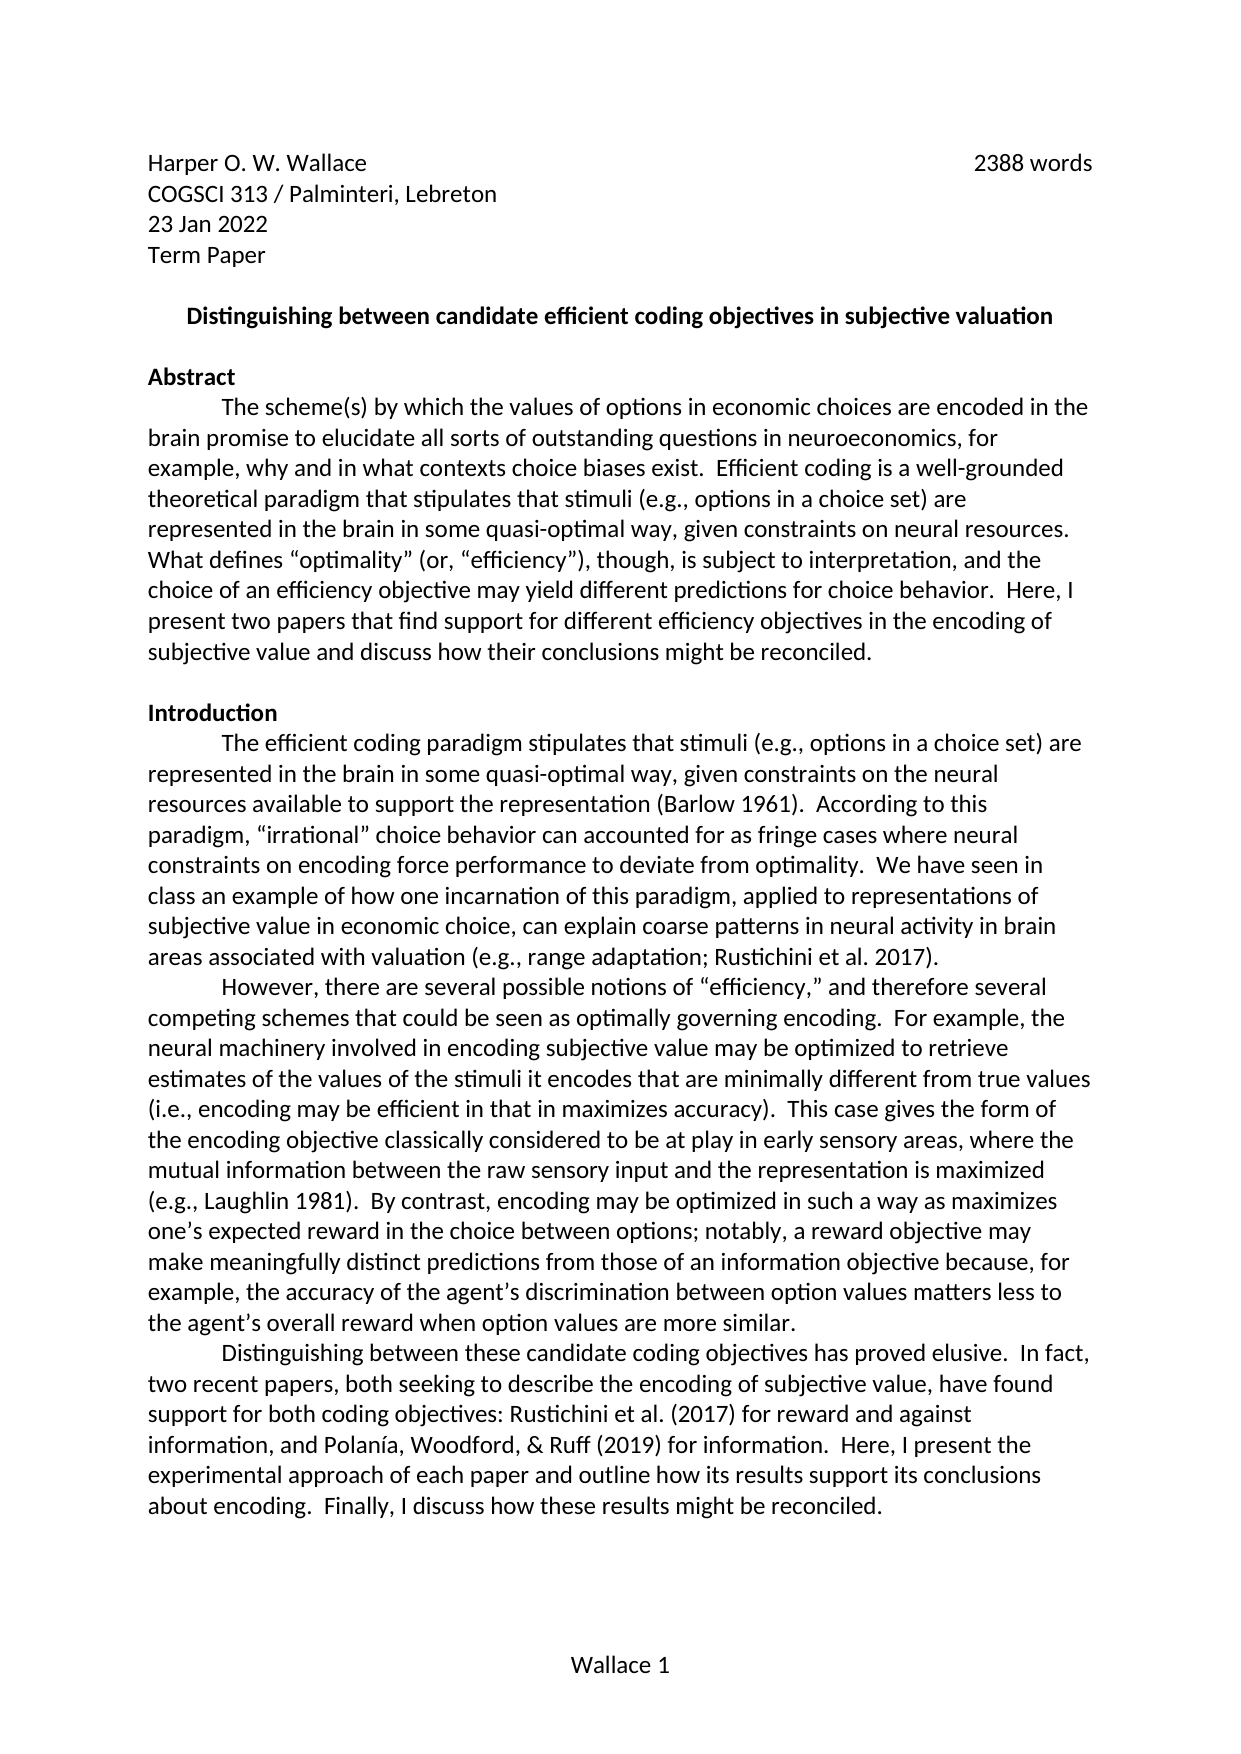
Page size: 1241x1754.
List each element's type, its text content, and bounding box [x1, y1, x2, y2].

text However, there are several possible notions of “efficiency,” and therefore several competing schemes that could be seen as optimally governing encoding. For example, the neural machinery involved in encoding subjective value may be optimized to retrieve estimates of the values of the stimuli it encodes that are minimally different from true values (i.e., encoding may be efficient in that in maximizes accuracy). This case gives the form of the encoding objective classically considered to be at play in early sensory areas, where the mutual information between the raw sensory input and the representation is maximized (e.g., Laughlin 1981). By contrast, encoding may be optimized in such a way as maximizes one’s expected reward in the choice between options; notably, a reward objective may make meaningfully distinct predictions from those of an information objective because, for example, the accuracy of the agent’s discrimination between option values matters less to the agent’s overall reward when option values are more similar. [148, 971, 1093, 1338]
text The efficient coding paradigm stipulates that stimuli (e.g., options in a choice set) are represented in the brain in some quasi-optimal way, given constraints on the neural resources available to support the representation (Barlow 1961). According to this paradigm, “irrational” choice behavior can accounted for as fringe cases where neural constraints on encoding force performance to deviate from optimality. We have seen in class an example of how one incarnation of this paradigm, applied to representations of subjective value in economic choice, can explain coarse patterns in neural activity in brain areas associated with valuation (e.g., range adaptation; Rustichini et al. 2017). [148, 727, 1093, 971]
text Introduction [148, 697, 1093, 727]
text 23 Jan 2022 [148, 208, 1093, 239]
text Harper O. W. Wallace 2388 words [148, 147, 1093, 178]
text Abstract [148, 361, 1093, 391]
text Term Paper [148, 239, 1093, 269]
text The scheme(s) by which the values of options in economic choices are encoded in the brain promise to elucidate all sorts of outstanding questions in neuroeconomics, for example, why and in what contexts choice biases exist. Efficient coding is a well-grounded theoretical paradigm that stipulates that stimuli (e.g., options in a choice set) are represented in the brain in some quasi-optimal way, given constraints on neural resources. What defines “optimality” (or, “efficiency”), though, is subject to interpretation, and the choice of an efficiency objective may yield different predictions for choice behavior. Here, I present two papers that find support for different efficiency objectives in the encoding of subjective value and discuss how their conclusions might be reconciled. [148, 391, 1093, 666]
text COGSCI 313 / Palminteri, Lebreton [148, 178, 1093, 208]
text Distinguishing between these candidate coding objectives has proved elusive. In fact, two recent papers, both seeking to describe the encoding of subjective value, have found support for both coding objectives: Rustichini et al. (2017) for reward and against information, and Polanía, Woodford, & Ruff (2019) for information. Here, I present the experimental approach of each paper and outline how its results support its conclusions about encoding. Finally, I discuss how these results might be reconciled. [148, 1338, 1093, 1521]
text Distinguishing between candidate efficient coding objectives in subjective valuation [148, 300, 1093, 330]
